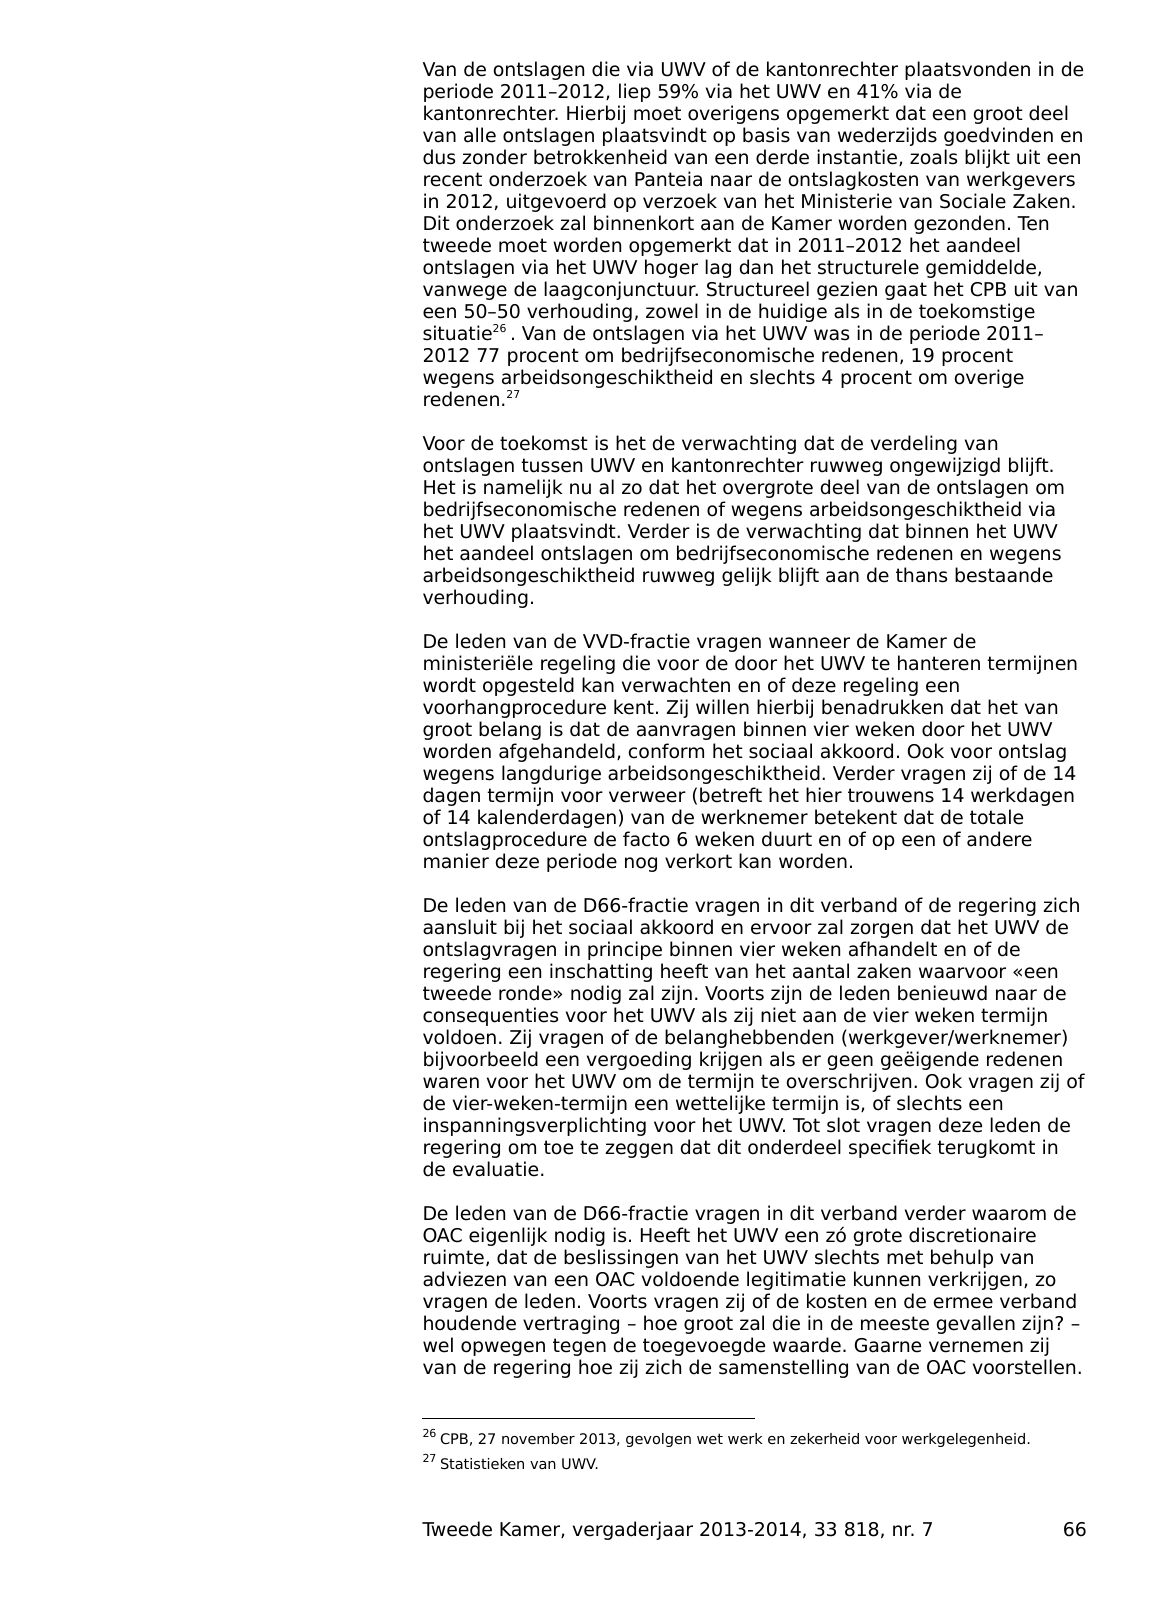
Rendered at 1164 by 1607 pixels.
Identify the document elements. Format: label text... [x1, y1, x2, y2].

text Statistieken van UWV. [422, 1452, 1087, 1474]
text De leden van de D66-fractie vragen in dit verband verder waarom de OAC eigenlijk nodig is. Heeft het UWV een zó grote discretionaire ruimte, dat de beslissingen van het UWV slechts met behulp van adviezen van een OAC voldoende legitimatie kunnen verkrijgen, zo vragen de leden. Voorts vragen zij of de kosten en de ermee verband houdende vertraging – hoe groot zal die in de meeste gevallen zijn? – wel opwegen tegen de toegevoegde waarde. Gaarne vernemen zij van de regering hoe zij zich de samenstelling van de OAC voorstellen. [422, 1203, 1087, 1379]
text CPB, 27 november 2013, gevolgen wet werk en zekerheid voor werkgelegenheid. [422, 1427, 1087, 1449]
text Voor de toekomst is het de verwachting dat de verdeling van ontslagen tussen UWV en kantonrechter ruwweg ongewijzigd blijft. Het is namelijk nu al zo dat het overgrote deel van de ontslagen om bedrijfseconomische redenen of wegens arbeidsongeschiktheid via het UWV plaatsvindt. Verder is de verwachting dat binnen het UWV het aandeel ontslagen om bedrijfseconomische redenen en wegens arbeidsongeschiktheid ruwweg gelijk blijft aan de thans bestaande verhouding. [422, 433, 1087, 609]
text De leden van de VVD-fractie vragen wanneer de Kamer de ministeriële regeling die voor de door het UWV te hanteren termijnen wordt opgesteld kan verwachten en of deze regeling een voorhangprocedure kent. Zij willen hierbij benadrukken dat het van groot belang is dat de aanvragen binnen vier weken door het UWV worden afgehandeld, conform het sociaal akkoord. Ook voor ontslag wegens langdurige arbeidsongeschiktheid. Verder vragen zij of de 14 dagen termijn voor verweer (betreft het hier trouwens 14 werkdagen of 14 kalenderdagen) van de werknemer betekent dat de totale ontslagprocedure de facto 6 weken duurt en of op een of andere manier deze periode nog verkort kan worden. [422, 631, 1087, 873]
text Van de ontslagen die via UWV of de kantonrechter plaatsvonden in de periode 2011–2012, liep 59% via het UWV en 41% via de kantonrechter. Hierbij moet overigens opgemerkt dat een groot deel van alle ontslagen plaatsvindt op basis van wederzijds goedvinden en dus zonder betrokkenheid van een derde instantie, zoals blijkt uit een recent onderzoek van Panteia naar de ontslagkosten van werkgevers in 2012, uitgevoerd op verzoek van het Ministerie van Sociale Zaken. Dit onderzoek zal binnenkort aan de Kamer worden gezonden. Ten tweede moet worden opgemerkt dat in 2011–2012 het aandeel ontslagen via het UWV hoger lag dan het structurele gemiddelde, vanwege de laagconjunctuur. Structureel gezien gaat het CPB uit van een 50–50 verhouding, zowel in de huidige als in de toekomstige situatie. Van de ontslagen via het UWV was in de periode 2011–2012 77 procent om bedrijfseconomische redenen, 19 procent wegens arbeidsongeschiktheid en slechts 4 procent om overige redenen. [422, 59, 1087, 411]
text De leden van de D66-fractie vragen in dit verband of de regering zich aansluit bij het sociaal akkoord en ervoor zal zorgen dat het UWV de ontslagvragen in principe binnen vier weken afhandelt en of de regering een inschatting heeft van het aantal zaken waarvoor «een tweede ronde» nodig zal zijn. Voorts zijn de leden benieuwd naar de consequenties voor het UWV als zij niet aan de vier weken termijn voldoen. Zij vragen of de belanghebbenden (werkgever/werknemer) bijvoorbeeld een vergoeding krijgen als er geen geëigende redenen waren voor het UWV om de termijn te overschrijven. Ook vragen zij of de vier-weken-termijn een wettelijke termijn is, of slechts een inspanningsverplichting voor het UWV. Tot slot vragen deze leden de regering om toe te zeggen dat dit onderdeel specifiek terugkomt in de evaluatie. [422, 895, 1087, 1181]
